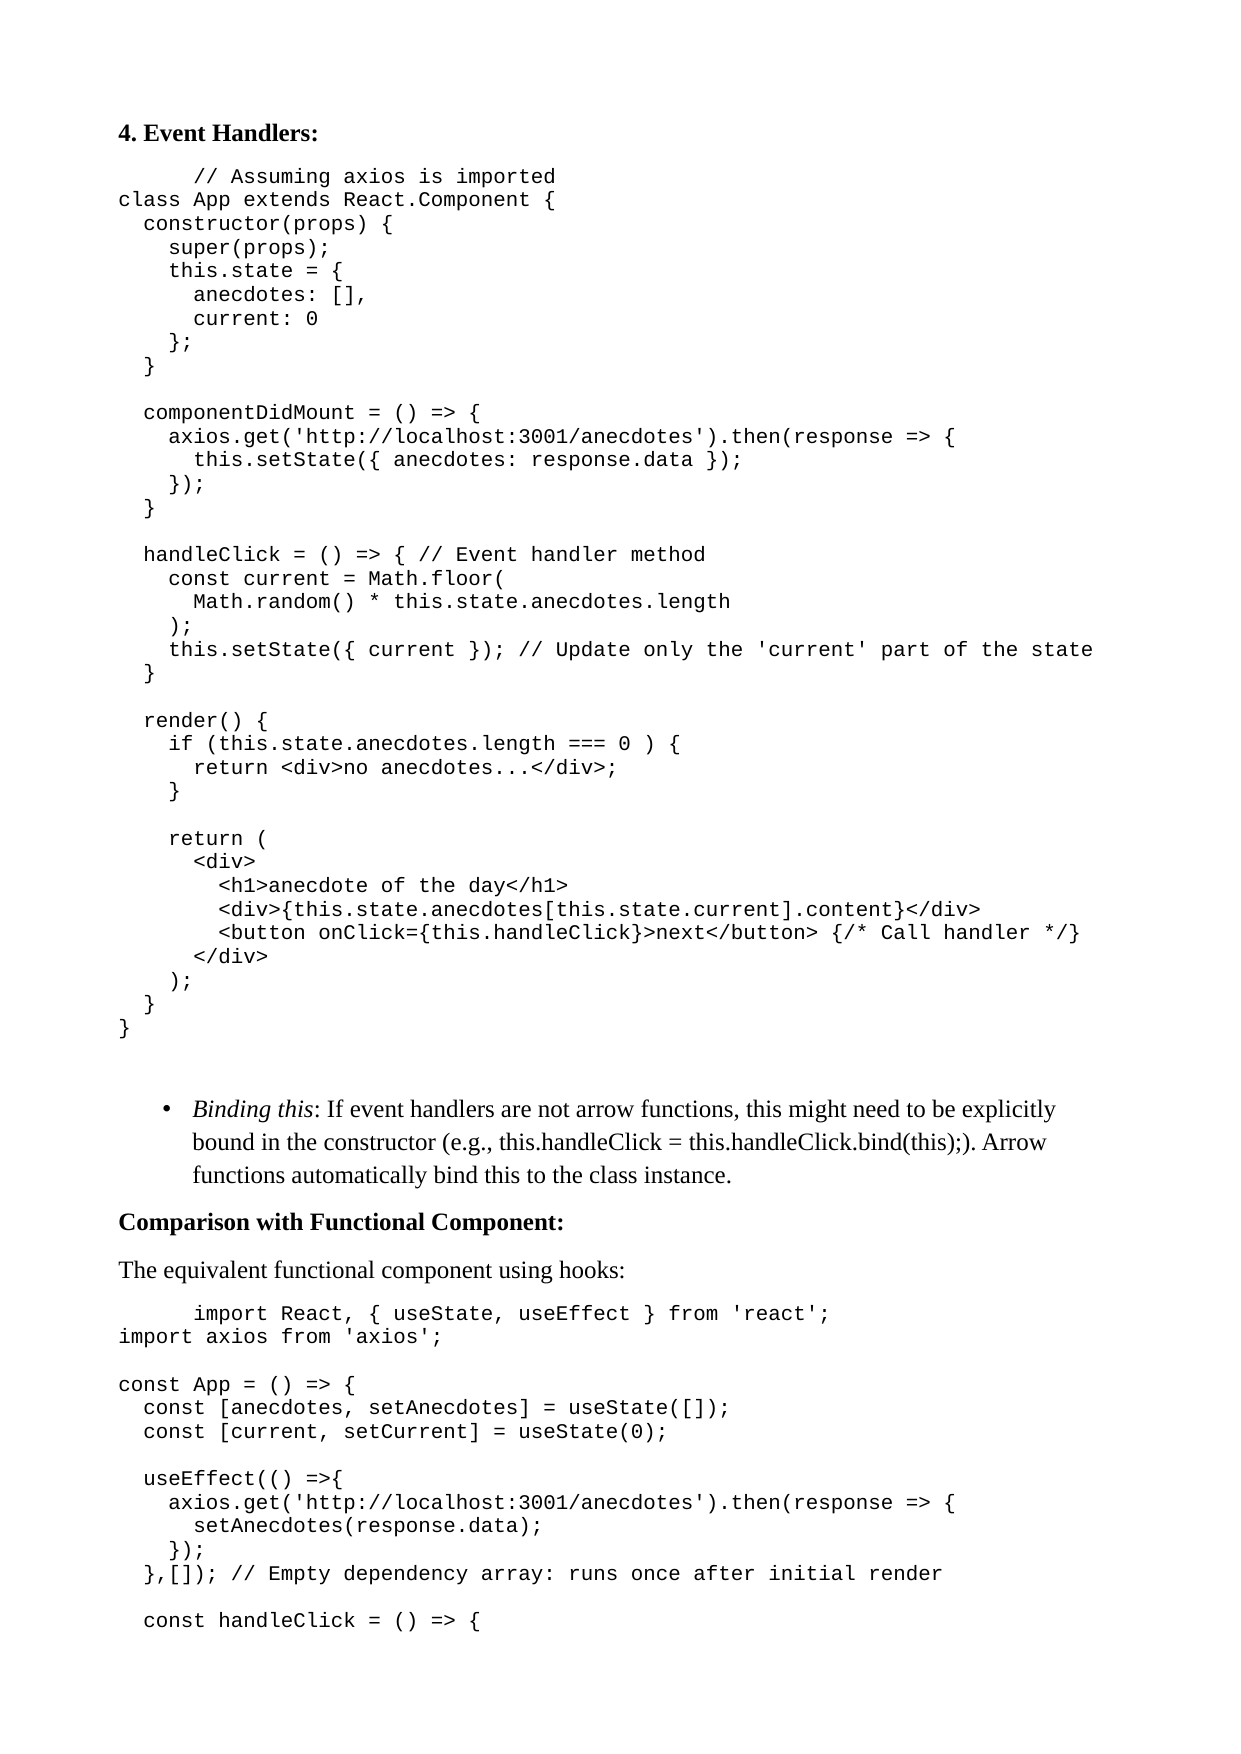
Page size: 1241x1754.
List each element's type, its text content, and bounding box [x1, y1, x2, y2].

text } [118, 1017, 1122, 1041]
text const [current, setCurrent] = useState(0); [118, 1421, 1122, 1444]
text <div>{this.state.anecdotes[this.state.current].content}</div> [118, 899, 1122, 922]
text useEffect(() =>{ [118, 1468, 1122, 1492]
text </div> [118, 946, 1122, 970]
text import React, { useState, useEffect } from 'react'; [118, 1303, 1122, 1326]
text const handleClick = () => { [118, 1610, 1122, 1634]
text const [anecdotes, setAnecdotes] = useState([]); [118, 1397, 1122, 1421]
text } [118, 355, 1122, 378]
text class App extends React.Component { [118, 189, 1122, 213]
text ); [118, 970, 1122, 993]
text axios.get('http://localhost:3001/anecdotes').then(response => { [118, 426, 1122, 449]
text Comparison with Functional Component: [118, 1207, 1122, 1236]
text 4. Event Handlers: [118, 118, 1122, 147]
text <div> [118, 851, 1122, 875]
text <button onClick={this.handleClick}>next</button> {/* Call handler */} [118, 922, 1122, 946]
text this.setState({ anecdotes: response.data }); [118, 449, 1122, 473]
text }; [118, 331, 1122, 355]
text }); [118, 473, 1122, 497]
text The equivalent functional component using hooks: [118, 1255, 1122, 1284]
text super(props); [118, 237, 1122, 260]
text return <div>no anecdotes...</div>; [118, 757, 1122, 781]
text current: 0 [118, 308, 1122, 331]
text constructor(props) { [118, 213, 1122, 237]
text axios.get('http://localhost:3001/anecdotes').then(response => { [118, 1492, 1122, 1515]
text },[]); // Empty dependency array: runs once after initial render [118, 1563, 1122, 1586]
text anecdotes: [], [118, 284, 1122, 308]
text <h1>anecdote of the day</h1> [118, 875, 1122, 899]
text } [118, 781, 1122, 804]
text if (this.state.anecdotes.length === 0 ) { [118, 733, 1122, 757]
text Math.random() * this.state.anecdotes.length [118, 591, 1122, 615]
text import axios from 'axios'; [118, 1326, 1122, 1350]
text handleClick = () => { // Event handler method [118, 544, 1122, 568]
list Binding this: If event handlers are not arrow functions, this might need to be explicitly bound in the constructor (e.g., this.handleClick = this.handleClick.bind(this);). Arrow functions automatically bind this to the class instance. [162, 1094, 1122, 1188]
text return ( [118, 828, 1122, 851]
text } [118, 497, 1122, 520]
text ); [118, 615, 1122, 639]
text this.setState({ current }); // Update only the 'current' part of the state [118, 639, 1122, 662]
text setAnecdotes(response.data); [118, 1515, 1122, 1539]
text componentDidMount = () => { [118, 402, 1122, 426]
text }); [118, 1539, 1122, 1563]
text this.state = { [118, 260, 1122, 284]
text } [118, 993, 1122, 1017]
text } [118, 662, 1122, 686]
text // Assuming axios is imported [118, 166, 1122, 189]
text render() { [118, 709, 1122, 733]
text const current = Math.floor( [118, 568, 1122, 591]
text const App = () => { [118, 1373, 1122, 1397]
